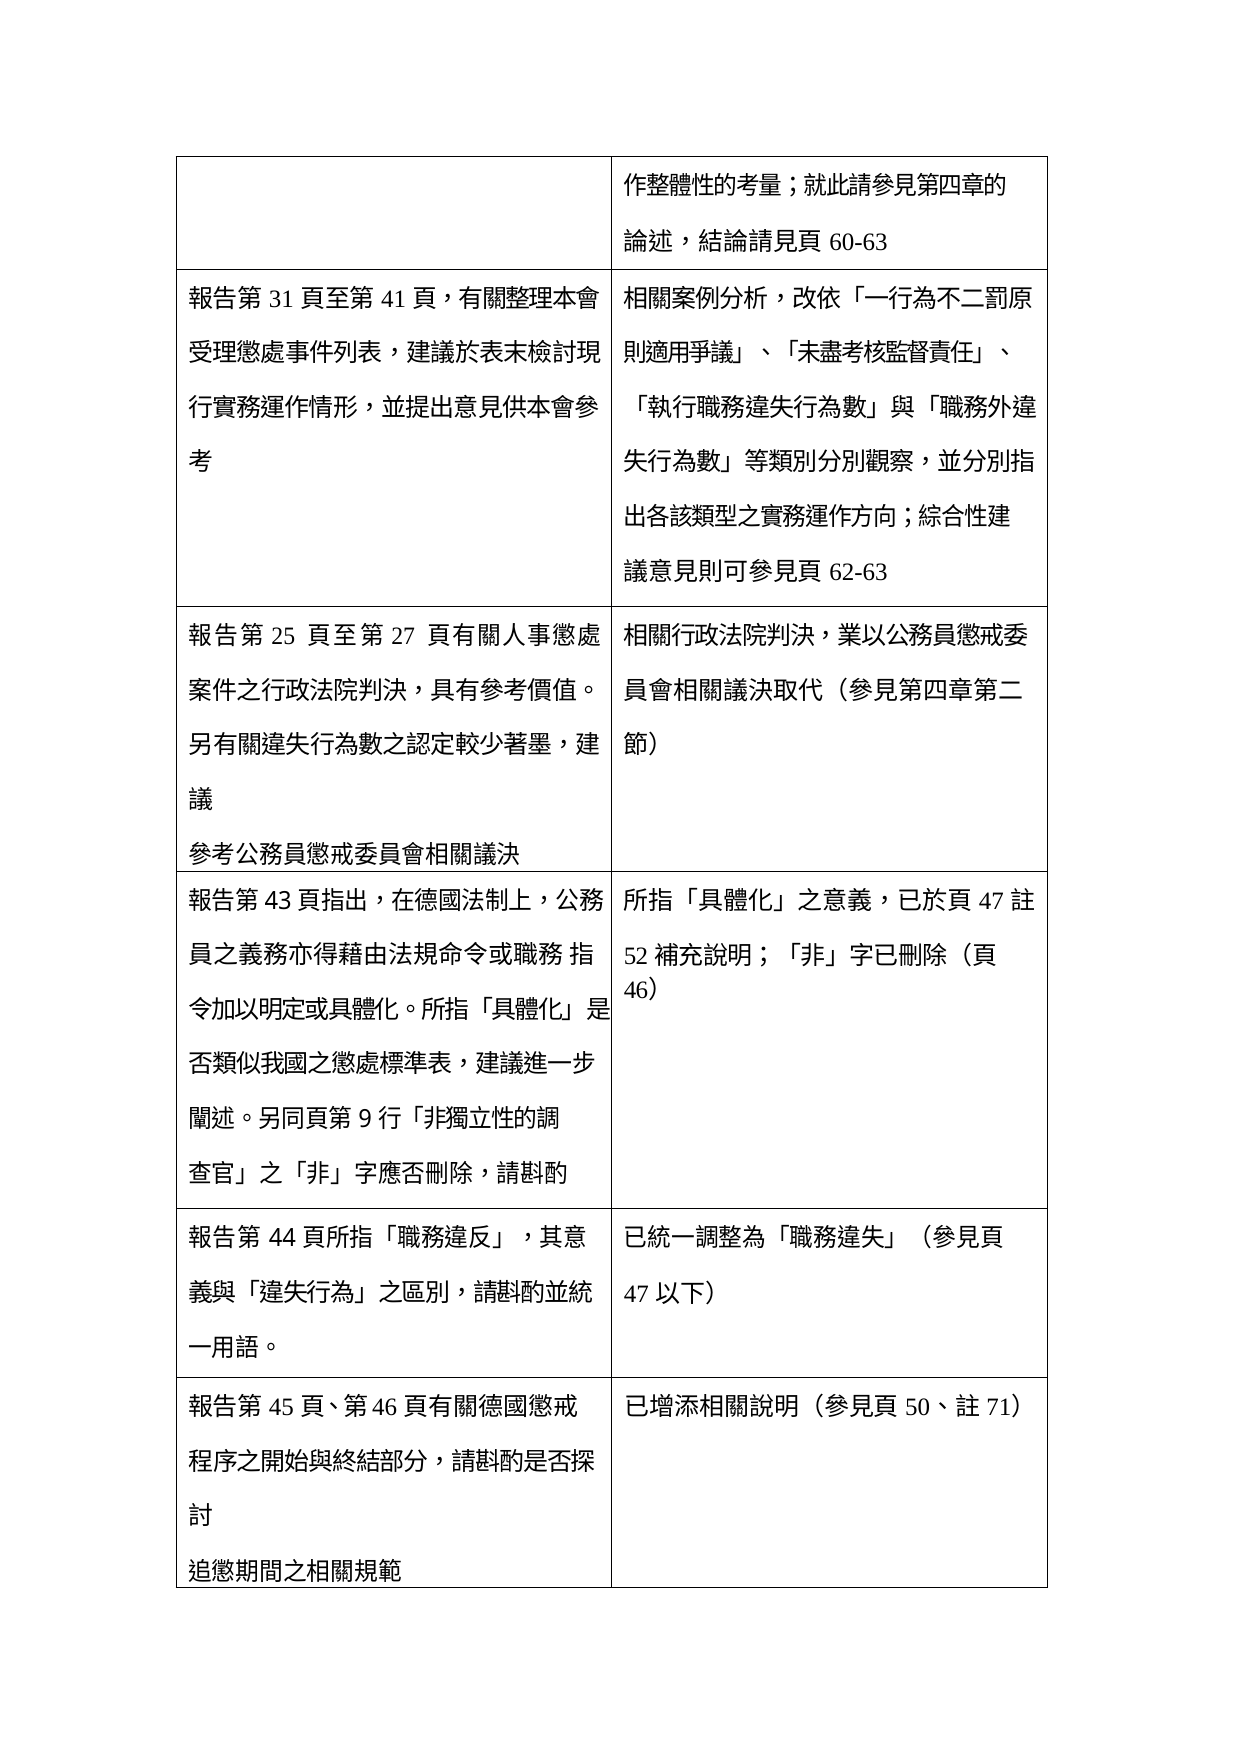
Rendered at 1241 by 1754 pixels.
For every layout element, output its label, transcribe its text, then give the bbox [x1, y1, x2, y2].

table_cell 報告第 31 頁至第 41 頁，有關整理本會受理懲處事件列表，建議於表末檢討現行實務運作情形，並提出意見供本會參考 [177, 270, 611, 606]
table_cell 報告第 44 頁所指「職務違反」，其意義與「違失行為」之區別，請斟酌並統 一用語。 [177, 1209, 611, 1377]
table_header 作整體性的考量；就此請參見第四章的 論述，結論請見頁 60-63 [612, 157, 1047, 269]
table_cell 已增添相關說明（參見頁 50、註 71） [612, 1378, 1047, 1587]
table_cell 已統一調整為「職務違失」（參見頁 47 以下） [612, 1209, 1047, 1377]
table_cell 報告第25 頁至第27 頁有關人事懲處案件之行政法院判決，具有參考價值。另有關違失行為數之認定較少著墨，建議 參考公務員懲戒委員會相關議決 [177, 607, 611, 871]
table_cell 報告第 43 頁指出，在德國法制上，公務員之義務亦得藉由法規命令或職務 指令加以明定或具體化。所指「具體化」是否類似我國之懲處標準表，建議進一步闡述。另同頁第 9 行「非獨立性的調 查官」之「非」字應否刪除，請斟酌 [177, 872, 611, 1208]
table_cell 所指「具體化」之意義，已於頁 47 註 52 補充說明；「非」字已刪除（頁 46） [612, 872, 1047, 1208]
table_cell 相關行政法院判決，業以公務員懲戒委員會相關議決取代（參見第四章第二節） [612, 607, 1047, 871]
table_cell 報告第 45 頁、第 46 頁有關德國懲戒程序之開始與終結部分，請斟酌是否探討 追懲期間之相關規範 [177, 1378, 611, 1587]
table_cell 相關案例分析，改依「一行為不二罰原則適用爭議」、「未盡考核監督責任」、 「執行職務違失行為數」與「職務外違失行為數」等類別分別觀察，並分別指出各該類型之實務運作方向；綜合性建 議意見則可參見頁 62-63 [612, 270, 1047, 606]
table_header [177, 157, 611, 269]
